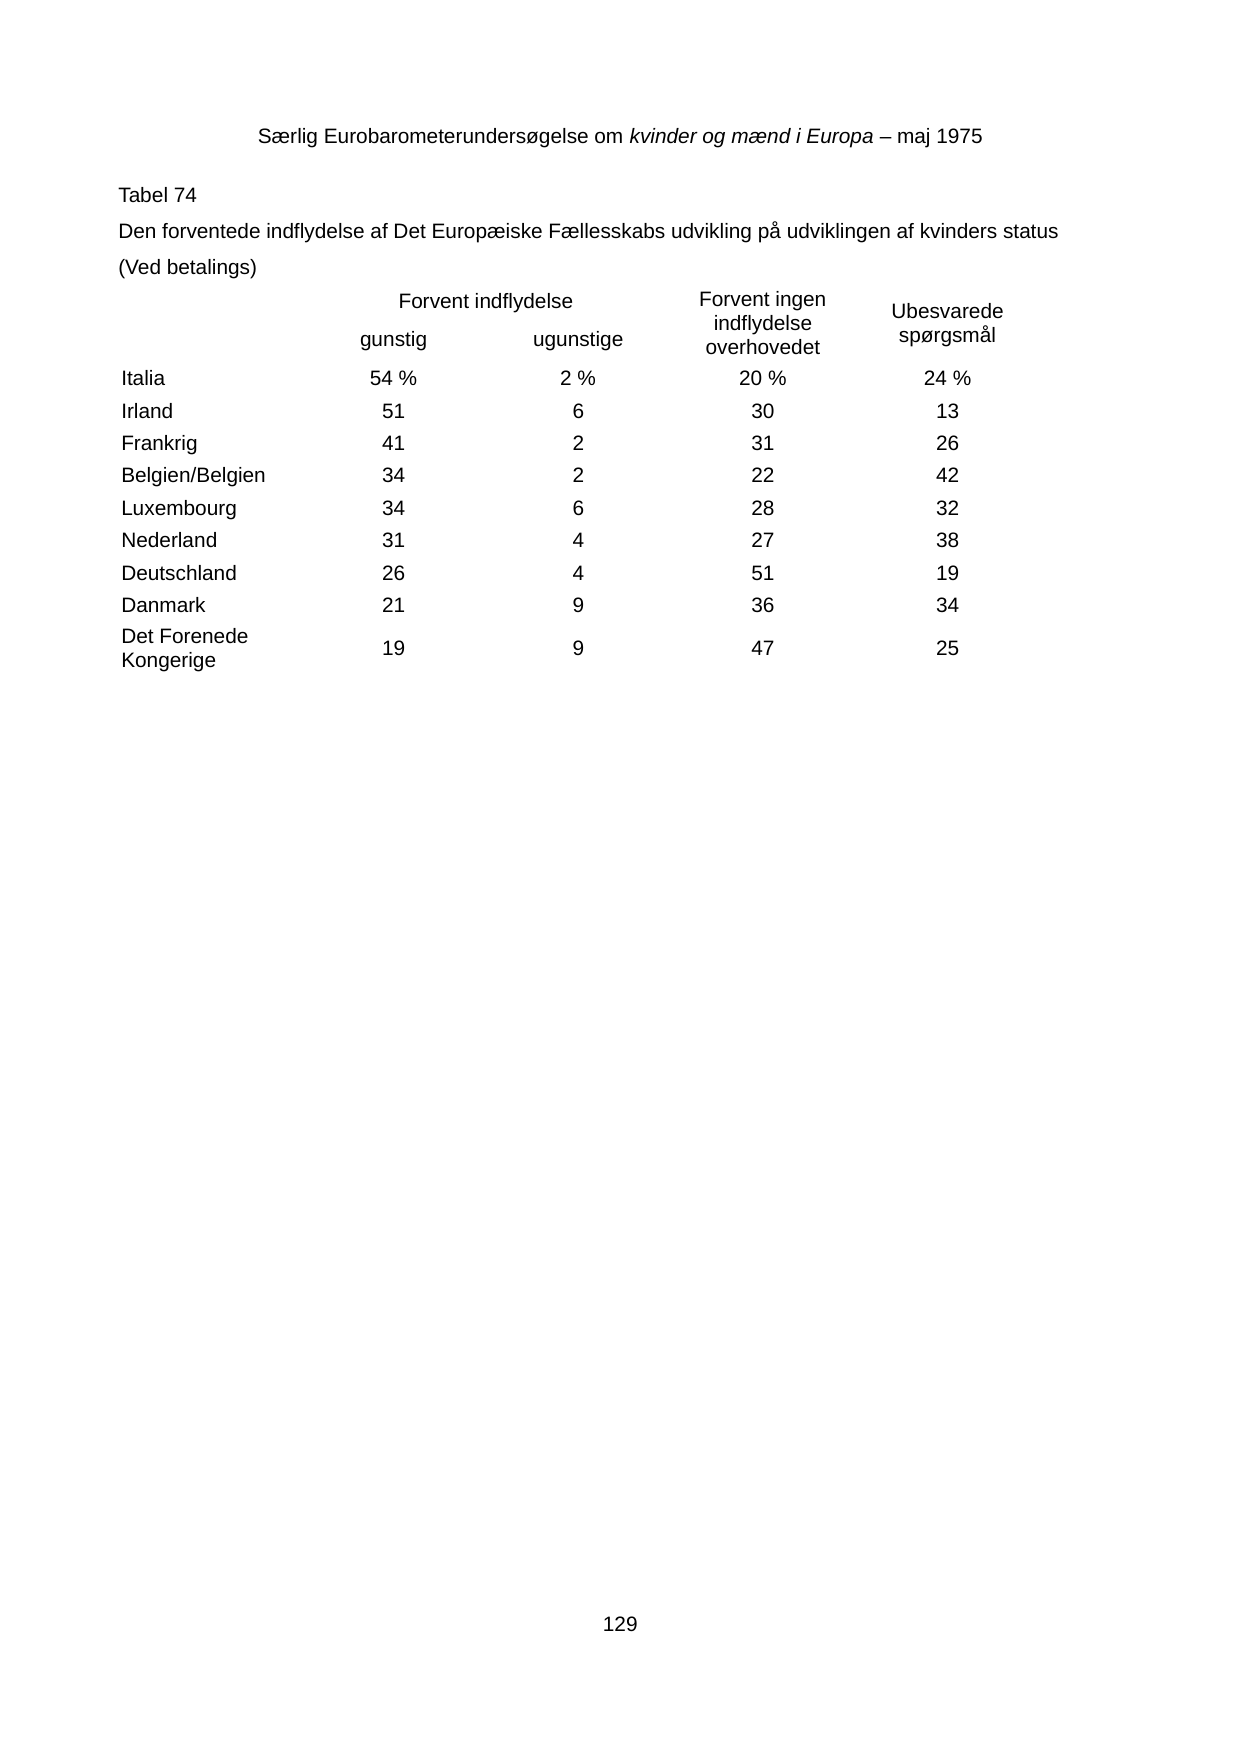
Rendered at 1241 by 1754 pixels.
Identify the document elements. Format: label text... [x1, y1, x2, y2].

table_cell gunstig [301, 317, 486, 362]
table_cell Deutschland [118, 556, 301, 589]
table_cell 24 % [855, 362, 1040, 394]
table_cell 21 [301, 589, 486, 621]
table_cell 13 [855, 394, 1040, 427]
table_cell 26 [301, 556, 486, 589]
table_cell 22 [670, 459, 855, 492]
text Den forventede indflydelse af Det Europæiske Fællesskabs udvikling på udviklingen af kvinders status [118, 219, 1122, 243]
table_cell 54 % [301, 362, 486, 394]
table_cell 31 [301, 524, 486, 556]
table_cell 31 [670, 427, 855, 459]
table_header Forvent indflydelse [301, 284, 670, 317]
table_cell 27 [670, 524, 855, 556]
table_cell 36 [670, 589, 855, 621]
table_cell 28 [670, 492, 855, 524]
table_cell 30 [670, 394, 855, 427]
table_cell 38 [855, 524, 1040, 556]
table_cell 26 [855, 427, 1040, 459]
table_cell 34 [855, 589, 1040, 621]
table_header Ubesvarede spørgsmål [855, 284, 1040, 362]
table_cell 6 [486, 394, 670, 427]
table_cell 9 [486, 621, 670, 675]
text Tabel 74 [118, 183, 1122, 207]
table_cell Belgien/Belgien [118, 459, 301, 492]
table_cell Irland [118, 394, 301, 427]
table_cell 20 % [670, 362, 855, 394]
table_cell ugunstige [486, 317, 670, 362]
table_header [118, 284, 301, 317]
table_cell 19 [855, 556, 1040, 589]
table_cell Italia [118, 362, 301, 394]
text (Ved betalings) [118, 254, 1122, 278]
table_cell 51 [301, 394, 486, 427]
table_cell 47 [670, 621, 855, 675]
table_cell 41 [301, 427, 486, 459]
table_cell 42 [855, 459, 1040, 492]
table_cell 4 [486, 524, 670, 556]
table_cell 25 [855, 621, 1040, 675]
table_cell 34 [301, 459, 486, 492]
table_cell 2 [486, 427, 670, 459]
table_cell Nederland [118, 524, 301, 556]
table_cell Det Forenede Kongerige [118, 621, 301, 675]
table_cell 34 [301, 492, 486, 524]
table_cell 4 [486, 556, 670, 589]
table_header Forvent ingen indflydelse overhovedet [670, 284, 855, 362]
table_cell 32 [855, 492, 1040, 524]
table_cell 2 [486, 459, 670, 492]
table_cell 51 [670, 556, 855, 589]
table_cell Luxembourg [118, 492, 301, 524]
table_cell 9 [486, 589, 670, 621]
table_cell 19 [301, 621, 486, 675]
table_cell Danmark [118, 589, 301, 621]
table_cell Frankrig [118, 427, 301, 459]
table_cell 6 [486, 492, 670, 524]
table_cell 2 % [486, 362, 670, 394]
table_cell [118, 317, 301, 362]
